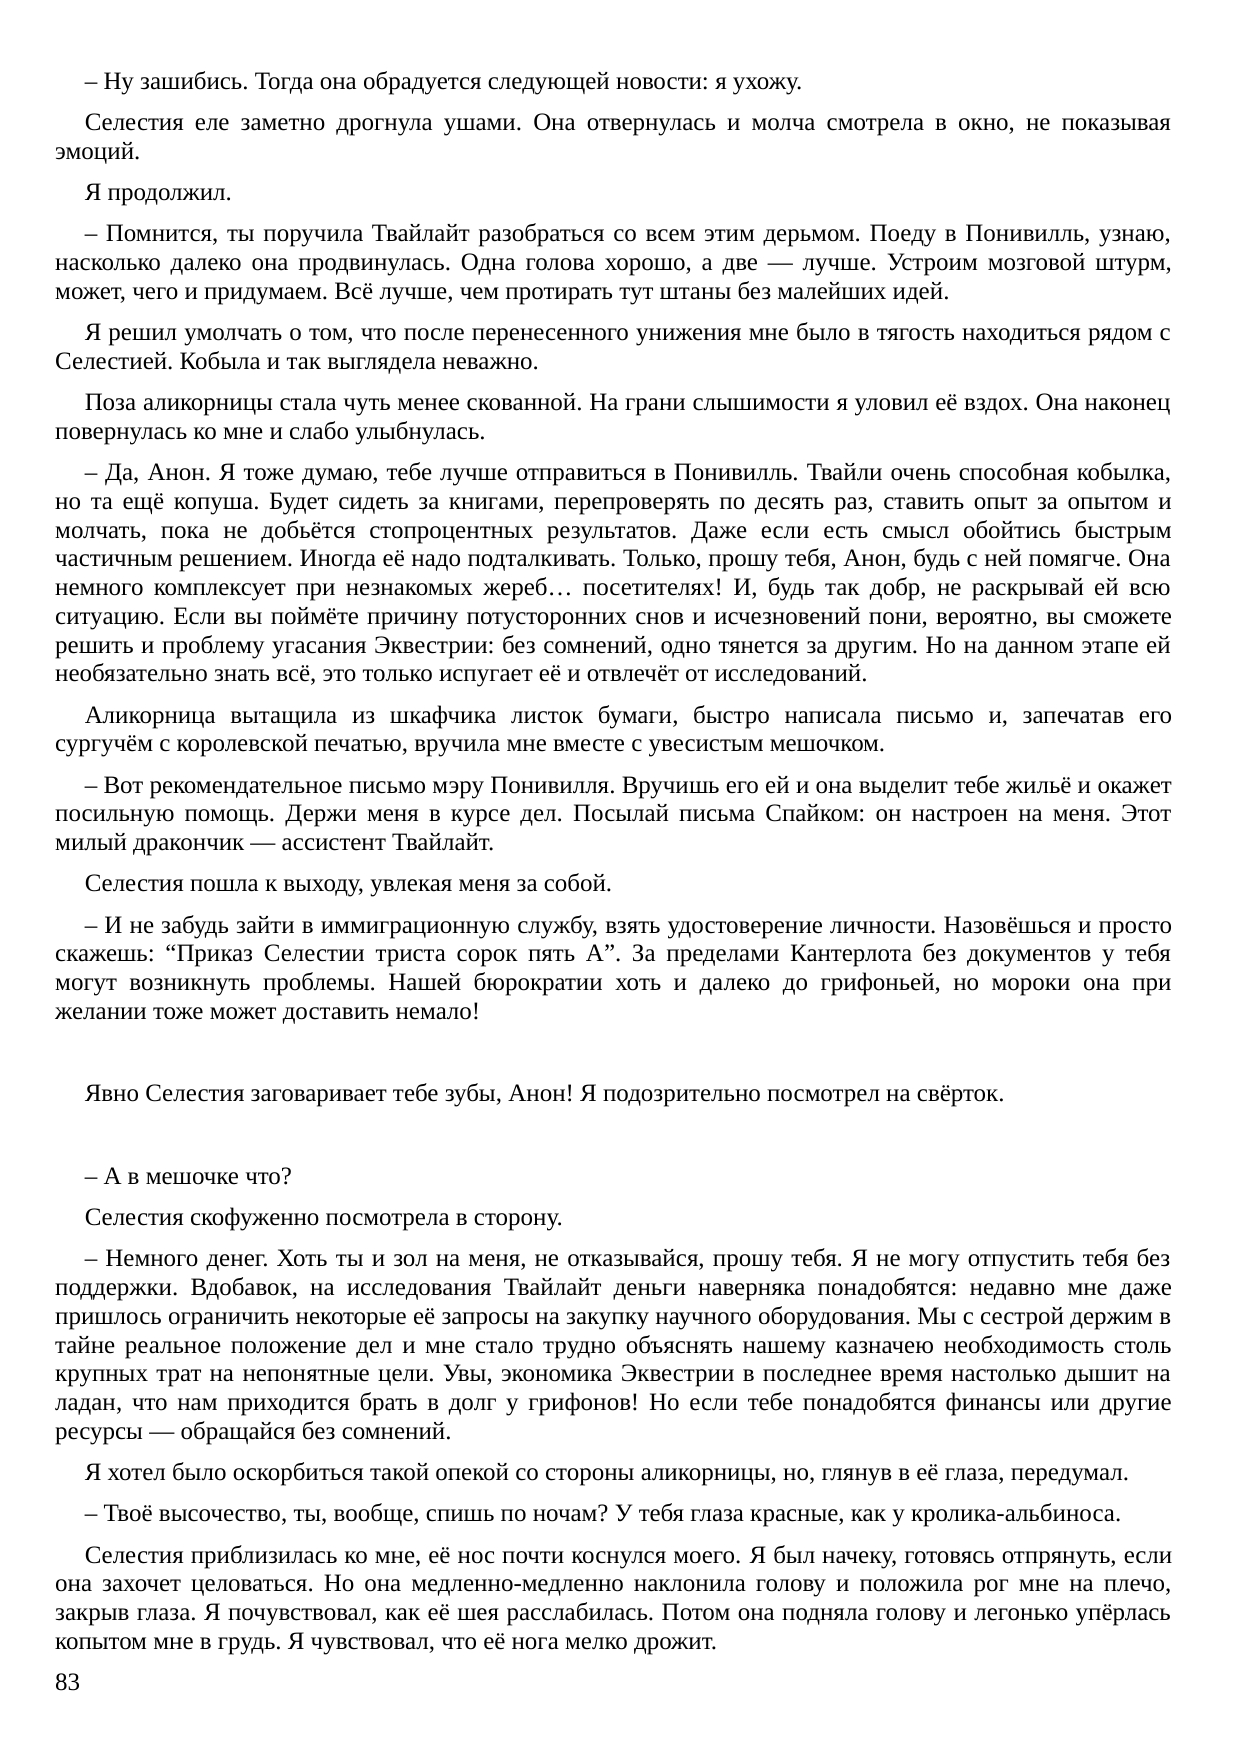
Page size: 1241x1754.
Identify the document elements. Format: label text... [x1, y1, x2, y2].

text – Вот рекомендательное письмо мэру Понивилля. Вручишь его ей и она выделит тебе жильё и окажет посильную помощь. Держи меня в курсе дел. Посылай письма Спайком: он настроен на меня. Этот милый дракончик — ассистент Твайлайт. [55, 770, 1173, 856]
text Аликорница вытащила из шкафчика листок бумаги, быстро написала письмо и, запечатав его сургучём с королевской печатью, вручила мне вместе с увесистым мешочком. [55, 700, 1173, 757]
text – А в мешочке что? [55, 1161, 1173, 1190]
text – Немного денег. Хоть ты и зол на меня, не отказывайся, прошу тебя. Я не могу отпустить тебя без поддержки. Вдобавок, на исследования Твайлайт деньги наверняка понадобятся: недавно мне даже пришлось ограничить некоторые её запросы на закупку научного оборудования. Мы с сестрой держим в тайне реальное положение дел и мне стало трудно объяснять нашему казначею необходимость столь крупных трат на непонятные цели. Увы, экономика Эквестрии в последнее время настолько дышит на ладан, что нам приходится брать в долг у грифонов! Но если тебе понадобятся финансы или другие ресурсы — обращайся без сомнений. [55, 1243, 1173, 1445]
text Поза аликорницы стала чуть менее скованной. На грани слышимости я уловил её вздох. Она наконец повернулась ко мне и слабо улыбнулась. [55, 387, 1173, 445]
text – Помнится, ты поручила Твайлайт разобраться со всем этим дерьмом. Поеду в Понивилль, узнаю, насколько далеко она продвинулась. Одна голова хорошо, а две — лучше. Устроим мозговой штурм, может, чего и придумаем. Всё лучше, чем протирать тут штаны без малейших идей. [55, 218, 1173, 305]
text Селестия приблизилась ко мне, её нос почти коснулся моего. Я был начеку, готовясь отпрянуть, если она захочет целоваться. Но она медленно-медленно наклонила голову и положила рог мне на плечо, закрыв глаза. Я почувствовал, как её шея расслабилась. Потом она подняла голову и легонько упёрлась копытом мне в грудь. Я чувствовал, что её нога мелко дрожит. [55, 1540, 1173, 1655]
text Селестия скофуженно посмотрела в сторону. [55, 1202, 1173, 1231]
text Я продолжил. [55, 177, 1173, 206]
text – Ну зашибись. Тогда она обрадуется следующей новости: я ухожу. [55, 66, 1173, 95]
text Явно Селестия заговаривает тебе зубы, Анон! Я подозрительно посмотрел на свёрток. [55, 1078, 1173, 1107]
text Селестия еле заметно дрогнула ушами. Она отвернулась и молча смотрела в окно, не показывая эмоций. [55, 107, 1173, 165]
text Селестия пошла к выходу, увлекая меня за собой. [55, 868, 1173, 897]
text – Да, Анон. Я тоже думаю, тебе лучше отправиться в Понивилль. Твайли очень способная кобылка, но та ещё копуша. Будет сидеть за книгами, перепроверять по десять раз, ставить опыт за опытом и молчать, пока не добьётся стопроцентных результатов. Даже если есть смысл обойтись быстрым частичным решением. Иногда её надо подталкивать. Только, прошу тебя, Анон, будь с ней помягче. Она немного комплексует при незнакомых жереб… посетителях! И, будь так добр, не раскрывай ей всю ситуацию. Если вы поймёте причину потусторонних снов и исчезновений пони, вероятно, вы сможете решить и проблему угасания Эквестрии: без сомнений, одно тянется за другим. Но на данном этапе ей необязательно знать всё, это только испугает её и отвлечёт от исследований. [55, 457, 1173, 687]
text – Твоё высочество, ты, вообще, спишь по ночам? У тебя глаза красные, как у кролика-альбиноса. [55, 1498, 1173, 1527]
text Я хотел было оскорбиться такой опекой со стороны аликорницы, но, глянув в её глаза, передумал. [55, 1457, 1173, 1486]
text Я решил умолчать о том, что после перенесенного унижения мне было в тягость находиться рядом с Селестией. Кобыла и так выглядела неважно. [55, 317, 1173, 375]
text – И не забудь зайти в иммиграционную службу, взять удостоверение личности. Назовёшься и просто скажешь: “Приказ Селестии триста сорок пять А”. За пределами Кантерлота без документов у тебя могут возникнуть проблемы. Нашей бюрократии хоть и далеко до грифоньей, но мороки она при желании тоже может доставить немало! [55, 910, 1173, 1025]
